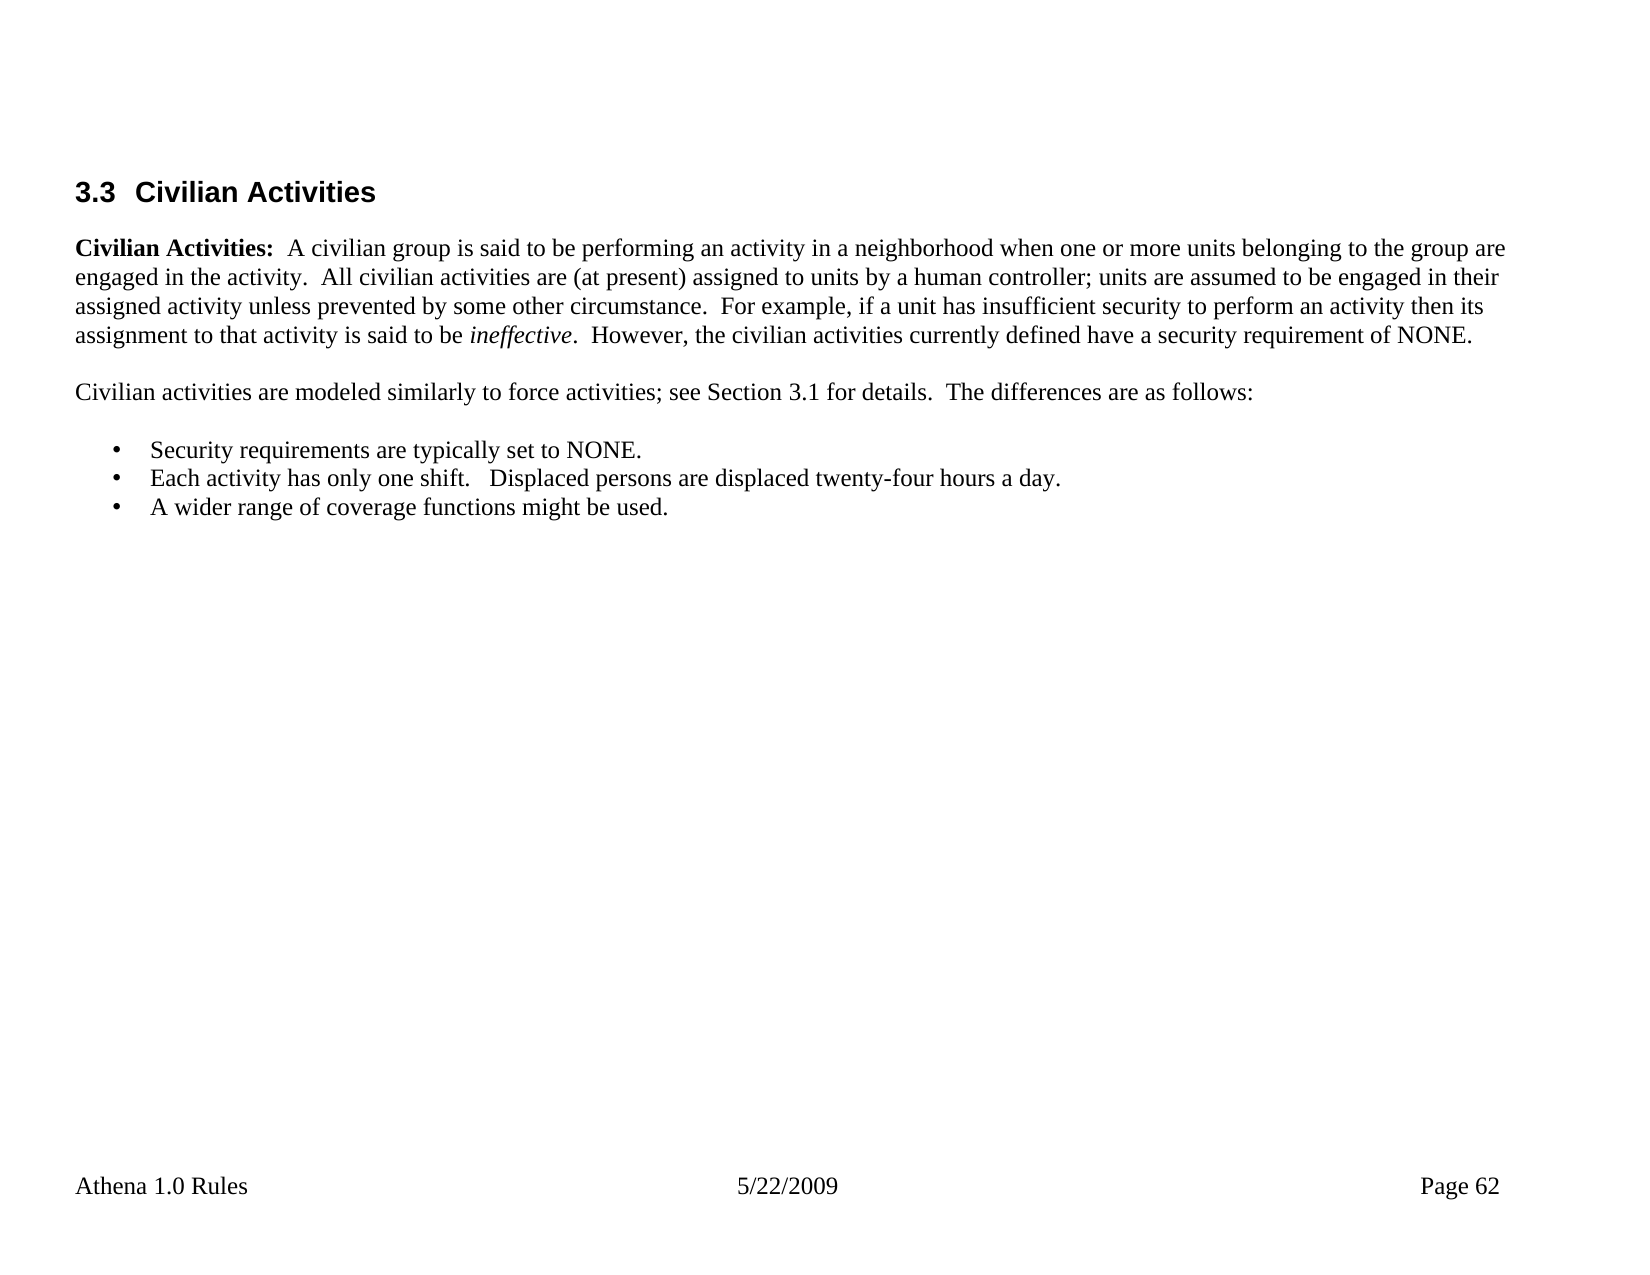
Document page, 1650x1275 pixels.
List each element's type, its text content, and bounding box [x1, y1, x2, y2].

list Security requirements are typically set to NONE. [112, 435, 1575, 463]
list A wider range of coverage functions might be used. [112, 492, 1575, 521]
text Civilian activities are modeled similarly to force activities; see Section 3.1 for details. The differences are as follows: [75, 377, 1575, 406]
text Civilian Activities: A civilian group is said to be performing an activity in a neighborhood when one or more units belonging to the group are engaged in the activity. All civilian activities are (at present) assigned to units by a human controller; units are assumed to be engaged in their assigned activity unless prevented by some other circumstance. For example, if a unit has insufficient security to perform an activity then its assignment to that activity is said to be ineffective. However, the civilian activities currently defined have a security requirement of NONE. [75, 233, 1575, 348]
subtitle Civilian Activities [75, 175, 1575, 208]
list Each activity has only one shift. Displaced persons are displaced twenty-four hours a day. [112, 463, 1575, 492]
